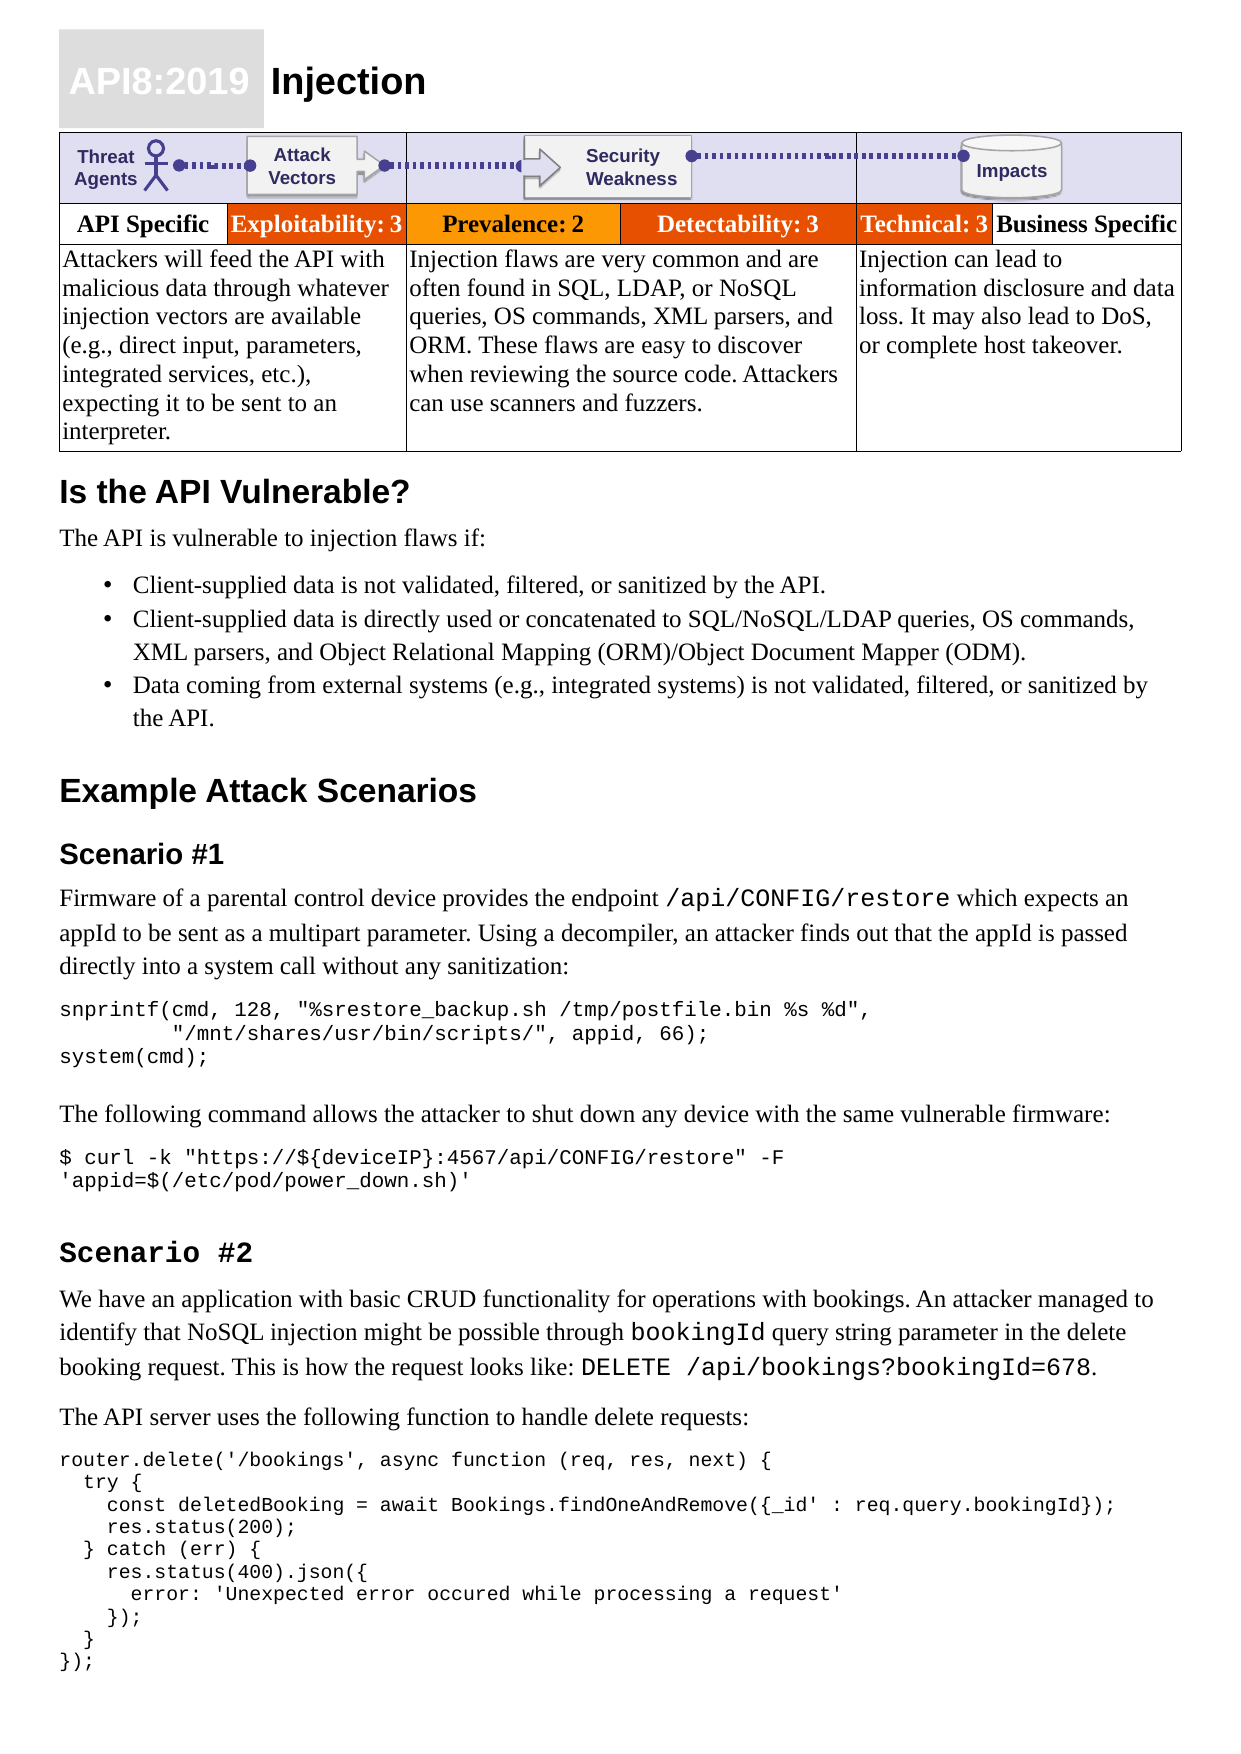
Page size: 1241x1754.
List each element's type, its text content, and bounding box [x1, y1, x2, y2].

text $ curl -k "https://${deviceIP}:4567/api/CONFIG/restore" -F 'appid=$(/etc/pod/power_down.sh)' [59, 1147, 1181, 1194]
table_cell Detectability: 3 [621, 204, 856, 244]
text } catch (err) { [59, 1539, 1181, 1562]
subtitle Example Attack Scenarios [59, 771, 1181, 810]
text "/mnt/shares/usr/bin/scripts/", appid, 66); [59, 1022, 1181, 1046]
text Firmware of a parental control device provides the endpoint /api/CONFIG/restore which expects an appId to be sent as a multipart parameter. Using a decompiler, an attacker finds out that the appId is passed directly into a system call without any sanitization: [59, 883, 1181, 980]
subtitle Scenario #2 [59, 1238, 1181, 1272]
table_cell Prevalence: 2 [407, 204, 620, 244]
text } }); [59, 1629, 1181, 1674]
text res.status(400).json({ [59, 1562, 1181, 1584]
text router.delete('/bookings', async function (req, res, next) { [59, 1450, 1181, 1472]
text try { [59, 1472, 1181, 1494]
table_cell Attackers will feed the API with malicious data through whatever injection vectors are available (e.g., direct input, parameters, integrated services, etc.), expecting it to be sent to an interpreter. [60, 245, 406, 451]
list Client-supplied data is not validated, filtered, or sanitized by the API. [103, 571, 1181, 599]
table_header [857, 133, 992, 203]
list Client-supplied data is directly used or concatenated to SQL/NoSQL/LDAP queries, OS commands, XML parsers, and Object Relational Mapping (ORM)/Object Document Mapper (ODM). [103, 604, 1181, 665]
text The API is vulnerable to injection flaws if: [59, 523, 1181, 552]
text snprintf(cmd, 128, "%srestore_backup.sh /tmp/postfile.bin %s %d", [59, 999, 1181, 1022]
table_cell Business Specific [993, 204, 1181, 244]
table_cell Injection can lead to information disclosure and data loss. It may also lead to DoS, or complete host takeover. [857, 245, 1181, 451]
list Data coming from external systems (e.g., integrated systems) is not validated, filtered, or sanitized by the API. [103, 670, 1181, 731]
table_header [227, 133, 406, 203]
table_cell Injection flaws are very common and are often found in SQL, LDAP, or NoSQL queries, OS commands, XML parsers, and ORM. These flaws are easy to discover when reviewing the source code. Attackers can use scanners and fuzzers. [407, 245, 856, 451]
table_cell Exploitability: 3 [228, 204, 406, 244]
table_header [992, 133, 1181, 203]
table_cell API Specific [60, 204, 227, 244]
text system(cmd); [59, 1046, 1181, 1070]
table_cell Technical: 3 [857, 204, 992, 244]
text The API server uses the following function to handle delete requests: [59, 1402, 1181, 1431]
table_header [407, 133, 620, 203]
text }); [59, 1607, 1181, 1629]
text We have an application with basic CRUD functionality for operations with bookings. An attacker managed to identify that NoSQL injection might be possible through bookingId query string parameter in the delete booking request. This is how the request looks like: DELETE /api/bookings?bookingId=678. [59, 1284, 1181, 1383]
text res.status(200); [59, 1517, 1181, 1539]
table_header [620, 133, 856, 203]
subtitle Is the API Vulnerable? [59, 472, 1181, 511]
subtitle Scenario #1 [59, 837, 1181, 871]
text The following command allows the attacker to shut down any device with the same vulnerable firmware: [59, 1099, 1181, 1128]
text const deletedBooking = await Bookings.findOneAndRemove({_id' : req.query.bookingId}); [59, 1494, 1181, 1517]
text error: 'Unexpected error occured while processing a request' [59, 1584, 1181, 1607]
table_header [60, 133, 227, 203]
